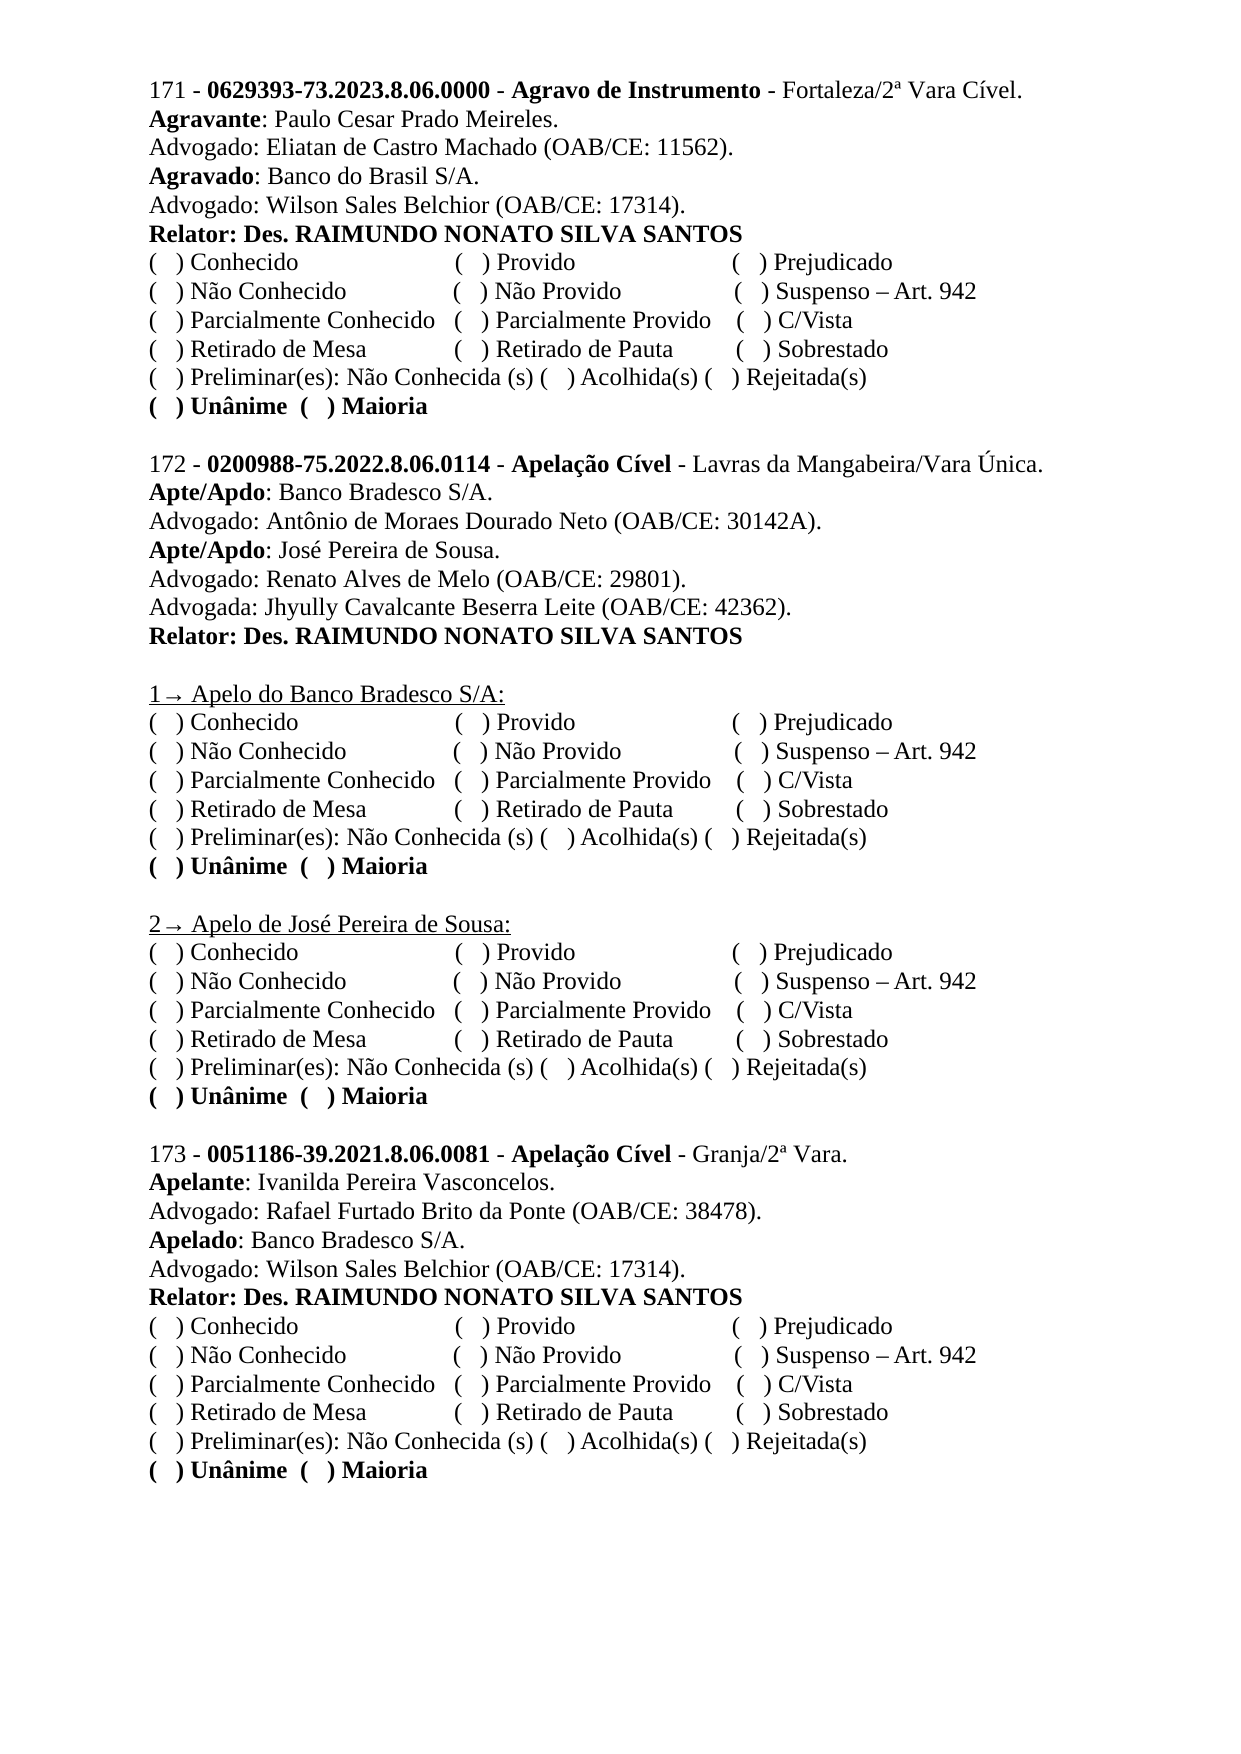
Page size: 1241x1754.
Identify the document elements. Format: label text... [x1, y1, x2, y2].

text ( ) Retirado de Mesa ( ) Retirado de Pauta ( ) Sobrestado [148, 794, 1158, 822]
text Advogada: Jhyully Cavalcante Beserra Leite (OAB/CE: 42362). [148, 592, 1141, 621]
text ( ) Parcialmente Conhecido ( ) Parcialmente Provido ( ) C/Vista [148, 305, 1158, 334]
text ( ) Preliminar(es): Não Conhecida (s) ( ) Acolhida(s) ( ) Rejeitada(s) [148, 822, 1158, 851]
text Advogado: Rafael Furtado Brito da Ponte (OAB/CE: 38478). [148, 1196, 1141, 1225]
text ( ) Unânime ( ) Maioria [148, 1081, 1158, 1110]
text Apte/Apdo: Banco Bradesco S/A. [148, 477, 1141, 506]
text Advogado: Antônio de Moraes Dourado Neto (OAB/CE: 30142A). [148, 506, 1141, 535]
text ( ) Retirado de Mesa ( ) Retirado de Pauta ( ) Sobrestado [148, 1024, 1158, 1052]
text ( ) Retirado de Mesa ( ) Retirado de Pauta ( ) Sobrestado [148, 1397, 1158, 1426]
text 171 - 0629393-73.2023.8.06.0000 - Agravo de Instrumento - Fortaleza/2ª Vara Cível. [148, 75, 1141, 104]
text 172 - 0200988-75.2022.8.06.0114 - Apelação Cível - Lavras da Mangabeira/Vara Única. [148, 449, 1141, 477]
text Advogado: Wilson Sales Belchior (OAB/CE: 17314). [148, 190, 1141, 219]
text ( ) Preliminar(es): Não Conhecida (s) ( ) Acolhida(s) ( ) Rejeitada(s) [148, 1052, 1158, 1081]
text ( ) Preliminar(es): Não Conhecida (s) ( ) Acolhida(s) ( ) Rejeitada(s) [148, 1426, 1158, 1455]
text ( ) Não Conhecido ( ) Não Provido ( ) Suspenso – Art. 942 [148, 1340, 1158, 1369]
text 1→ Apelo do Banco Bradesco S/A: [148, 679, 1141, 707]
text Advogado: Wilson Sales Belchior (OAB/CE: 17314). [148, 1254, 1141, 1282]
text ( ) Preliminar(es): Não Conhecida (s) ( ) Acolhida(s) ( ) Rejeitada(s) [148, 362, 1158, 391]
text 2→ Apelo de José Pereira de Sousa: [148, 909, 1141, 937]
text ( ) Conhecido ( ) Provido ( ) Prejudicado [148, 937, 1141, 966]
text ( ) Não Conhecido ( ) Não Provido ( ) Suspenso – Art. 942 [148, 276, 1158, 305]
text Apte/Apdo: José Pereira de Sousa. [148, 535, 1141, 564]
text ( ) Parcialmente Conhecido ( ) Parcialmente Provido ( ) C/Vista [148, 1369, 1158, 1397]
text Agravado: Banco do Brasil S/A. [148, 161, 1141, 190]
text Relator: Des. RAIMUNDO NONATO SILVA SANTOS [148, 1282, 1141, 1311]
text ( ) Retirado de Mesa ( ) Retirado de Pauta ( ) Sobrestado [148, 334, 1158, 362]
text Relator: Des. RAIMUNDO NONATO SILVA SANTOS [148, 219, 1141, 247]
text ( ) Unânime ( ) Maioria [148, 851, 1158, 880]
text ( ) Unânime ( ) Maioria [148, 1455, 1158, 1484]
text ( ) Não Conhecido ( ) Não Provido ( ) Suspenso – Art. 942 [148, 736, 1158, 765]
text ( ) Unânime ( ) Maioria [148, 391, 1158, 420]
text Apelado: Banco Bradesco S/A. [148, 1225, 1141, 1254]
text ( ) Conhecido ( ) Provido ( ) Prejudicado [148, 247, 1141, 276]
text ( ) Conhecido ( ) Provido ( ) Prejudicado [148, 707, 1141, 736]
text ( ) Conhecido ( ) Provido ( ) Prejudicado [148, 1311, 1141, 1340]
text Advogado: Renato Alves de Melo (OAB/CE: 29801). [148, 564, 1141, 592]
text Apelante: Ivanilda Pereira Vasconcelos. [148, 1167, 1141, 1196]
text 173 - 0051186-39.2021.8.06.0081 - Apelação Cível - Granja/2ª Vara. [148, 1139, 1141, 1167]
text Agravante: Paulo Cesar Prado Meireles. [148, 104, 1141, 132]
text ( ) Parcialmente Conhecido ( ) Parcialmente Provido ( ) C/Vista [148, 995, 1158, 1024]
text ( ) Não Conhecido ( ) Não Provido ( ) Suspenso – Art. 942 [148, 966, 1158, 995]
text ( ) Parcialmente Conhecido ( ) Parcialmente Provido ( ) C/Vista [148, 765, 1158, 794]
text Relator: Des. RAIMUNDO NONATO SILVA SANTOS [148, 621, 1141, 650]
text Advogado: Eliatan de Castro Machado (OAB/CE: 11562). [148, 132, 1141, 161]
